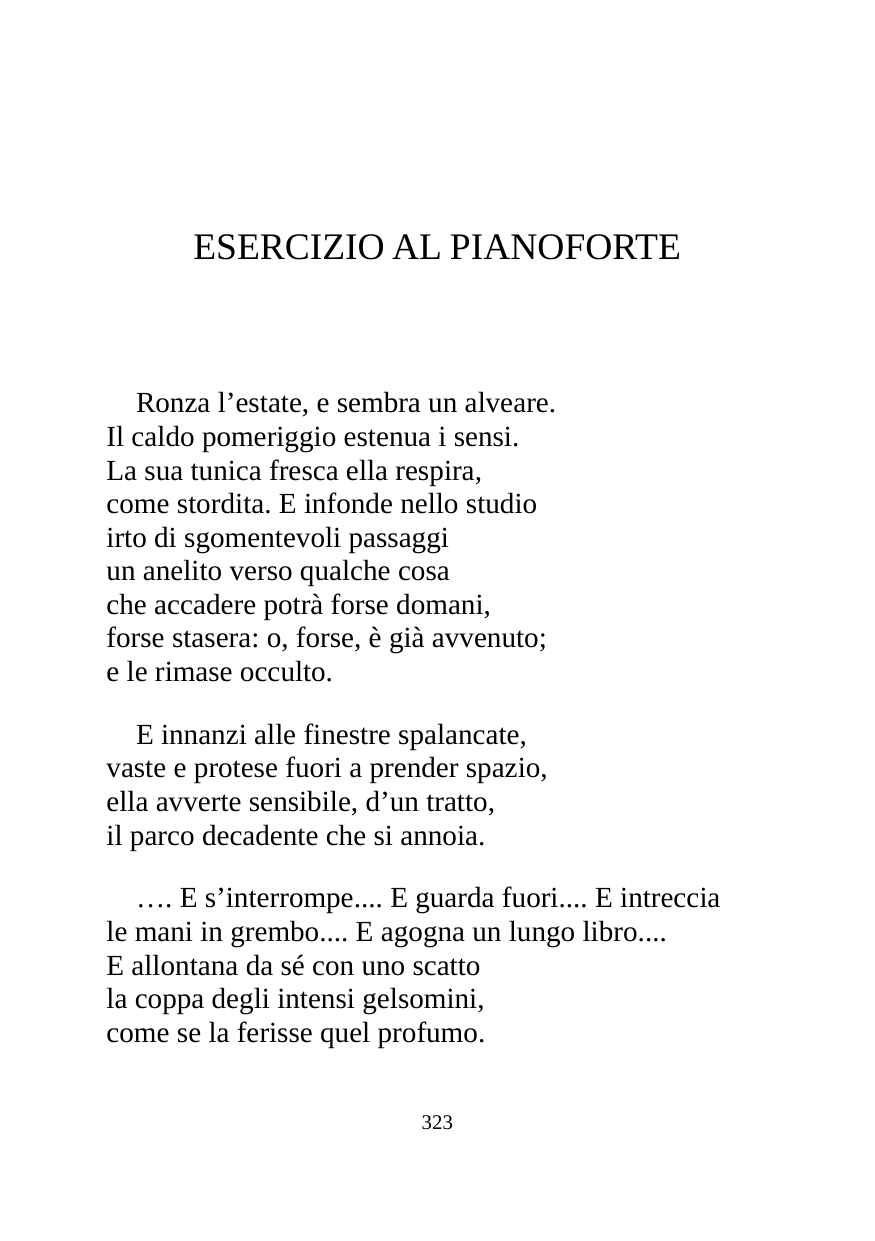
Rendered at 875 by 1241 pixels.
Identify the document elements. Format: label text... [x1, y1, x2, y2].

subtitle ESERCIZIO AL PIANOFORTE [106, 224, 768, 267]
text …. E s’interrompe.... E guarda fuori.... E intreccia le mani in grembo.... E agogna un lungo libro.... E allontana da sé con uno scatto la coppa degli intensi gelsomini, come se la ferisse quel profumo. [106, 881, 768, 1048]
text E innanzi alle finestre spalancate, vaste e protese fuori a prender spazio, ella avverte sensibile, d’un tratto, il parco decadente che si annoia. [106, 717, 768, 851]
text Ronza l’estate, e sembra un alveare. Il caldo pomeriggio estenua i sensi. La sua tunica fresca ella respira, come stordita. E infonde nello studio irto di sgomentevoli passaggi un anelito verso qualche cosa che accadere potrà forse domani, forse stasera: o, forse, è già avvenuto; e le rimase occulto. [106, 386, 768, 687]
